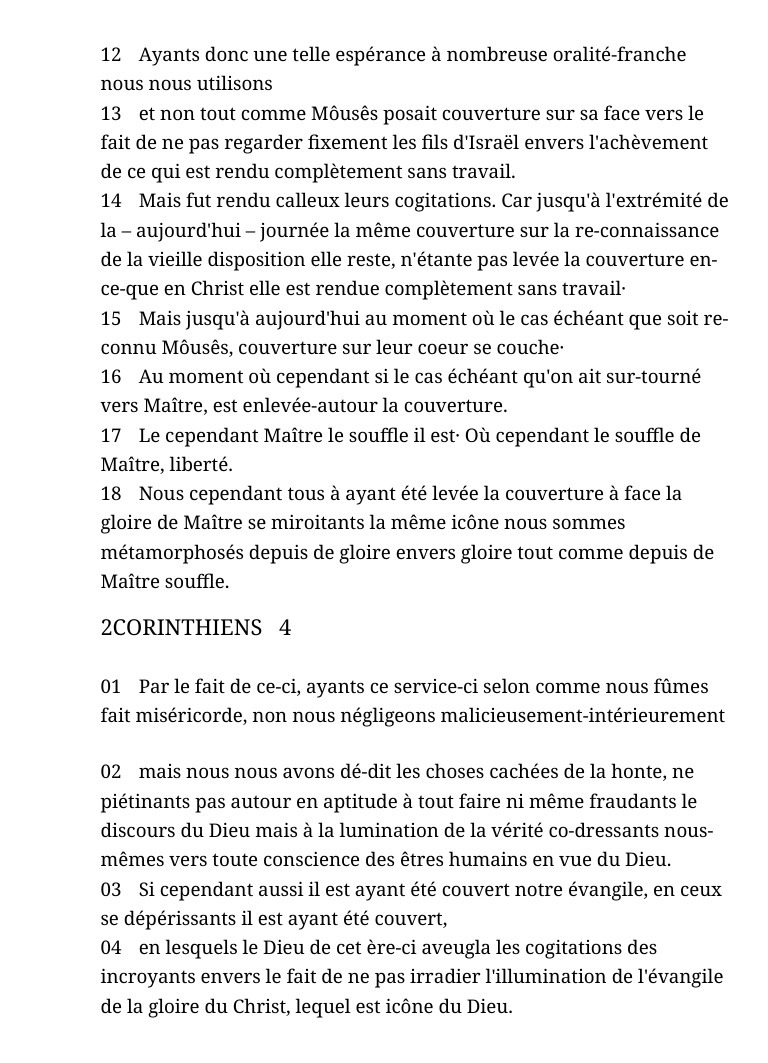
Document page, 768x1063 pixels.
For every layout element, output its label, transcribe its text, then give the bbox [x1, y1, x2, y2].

text 12 Ayants donc une telle espérance à nombreuse oralité-franche nous nous utilisons 13 et non tout comme Môusês posait couverture sur sa face vers le fait de ne pas regarder fixement les fils d'Israël envers l'achèvement de ce qui est rendu complètement sans travail. 14 Mais fut rendu calleux leurs cogitations. Car jusqu'à l'extrémité de la – aujourd'hui – journée la même couverture sur la re-connaissance de la vieille disposition elle reste, n'étante pas levée la couverture en-ce-que en Christ elle est rendue complètement sans travail· 15 Mais jusqu'à aujourd'hui au moment où le cas échéant que soit re-connu Môusês, couverture sur leur coeur se couche· 16 Au moment où cependant si le cas échéant qu'on ait sur-tourné vers Maître, est enlevée-autour la couverture. 17 Le cependant Maître le souffle il est· Où cependant le souffle de Maître, liberté. 18 Nous cependant tous à ayant été levée la couverture à face la gloire de Maître se miroitants la même icône nous sommes métamorphosés depuis de gloire envers gloire tout comme depuis de Maître souffle. [100, 41, 729, 594]
text 01 Par le fait de ce-ci, ayants ce service-ci selon comme nous fûmes fait miséricorde, non nous négligeons malicieusement-intérieurement 02 mais nous nous avons dé-dit les choses cachées de la honte, ne piétinants pas autour en aptitude à tout faire ni même fraudants le discours du Dieu mais à la lumination de la vérité co-dressants nous-mêmes vers toute conscience des êtres humains en vue du Dieu. 03 Si cependant aussi il est ayant été couvert notre évangile, en ceux se dépérissants il est ayant été couvert, 04 en lesquels le Dieu de cet ère-ci aveugla les cogitations des incroyants envers le fait de ne pas irradier l'illumination de l'évangile de la gloire du Christ, lequel est icône du Dieu. [100, 646, 729, 1018]
text 2CORINTHIENS 4 [100, 612, 729, 642]
